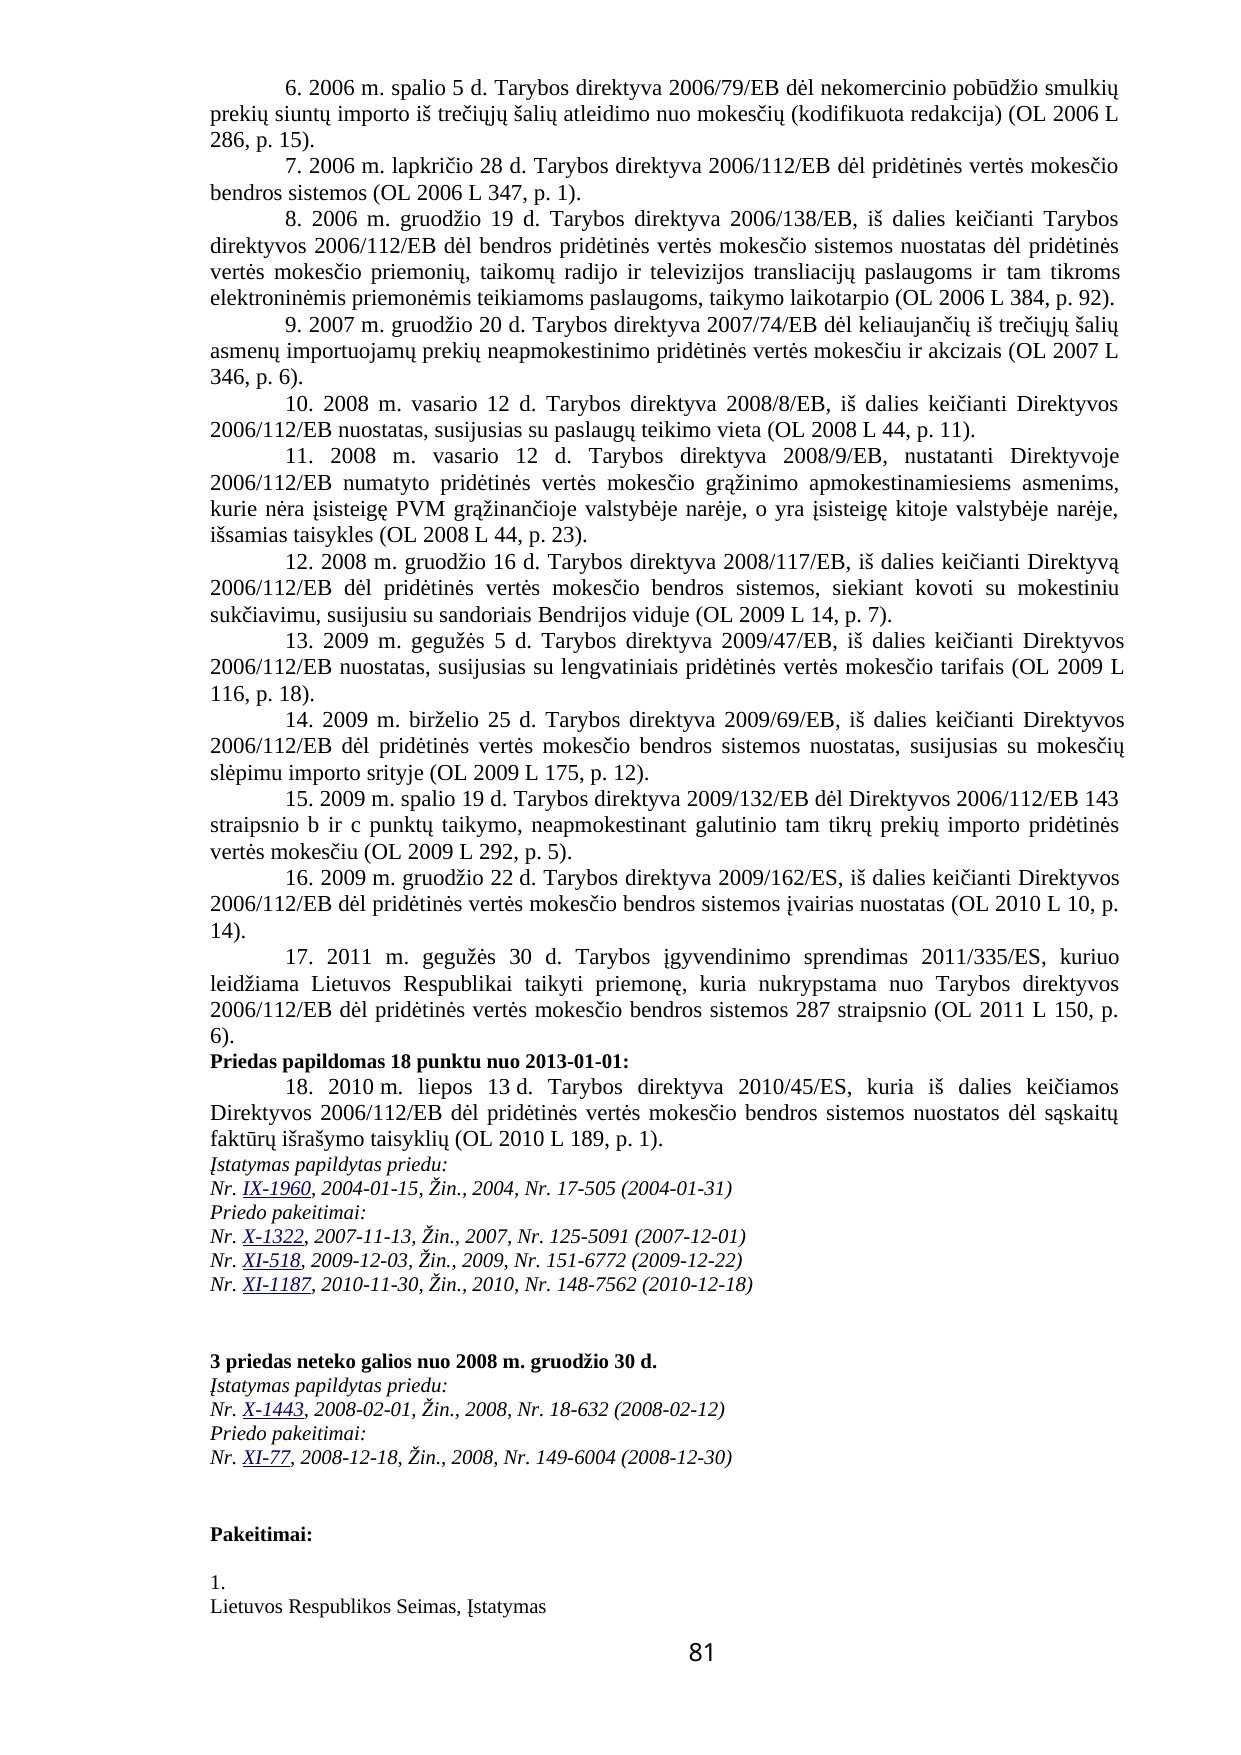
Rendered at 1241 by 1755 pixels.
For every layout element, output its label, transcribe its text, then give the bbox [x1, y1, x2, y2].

text Nr. XI-1187, 2010-11-30, Žin., 2010, Nr. 148-7562 (2010-12-18) [210, 1272, 1120, 1296]
text 15. 2009 m. spalio 19 d. Tarybos direktyva 2009/132/EB dėl Direktyvos 2006/112/EB 143 straipsnio b ir c punktų taikymo, neapmokestinant galutinio tam tikrų prekių importo pridėtinės vertės mokesčiu (OL 2009 L 292, p. 5). [210, 785, 1120, 864]
text Priedo pakeitimai: [210, 1200, 1120, 1224]
text 11. 2008 m. vasario 12 d. Tarybos direktyva 2008/9/EB, nustatanti Direktyvoje 2006/112/EB numatyto pridėtinės vertės mokesčio grąžinimo apmokestinamiesiems asmenims, kurie nėra įsisteigę PVM grąžinančioje valstybėje narėje, o yra įsisteigę kitoje valstybėje narėje, išsamias taisykles (OL 2008 L 44, p. 23). [210, 442, 1120, 548]
text Nr. X-1443, 2008-02-01, Žin., 2008, Nr. 18-632 (2008-02-12) [210, 1397, 1120, 1421]
text Įstatymas papildytas priedu: [210, 1373, 1120, 1397]
text 14. 2009 m. birželio 25 d. Tarybos direktyva 2009/69/EB, iš dalies keičianti Direktyvos 2006/112/EB dėl pridėtinės vertės mokesčio bendros sistemos nuostatas, susijusias su mokesčių slėpimu importo srityje (OL 2009 L 175, p. 12). [210, 706, 1126, 785]
text 9. 2007 m. gruodžio 20 d. Tarybos direktyva 2007/74/EB dėl keliaujančių iš trečiųjų šalių asmenų importuojamų prekių neapmokestinimo pridėtinės vertės mokesčiu ir akcizais (OL 2007 L 346, p. 6). [210, 311, 1120, 390]
text 7. 2006 m. lapkričio 28 d. Tarybos direktyva 2006/112/EB dėl pridėtinės vertės mokesčio bendros sistemos (OL 2006 L 347, p. 1). [210, 153, 1120, 205]
text 6. 2006 m. spalio 5 d. Tarybos direktyva 2006/79/EB dėl nekomercinio pobūdžio smulkių prekių siuntų importo iš trečiųjų šalių atleidimo nuo mokesčių (kodifikuota redakcija) (OL 2006 L 286, p. 15). [210, 73, 1120, 153]
text Pakeitimai: [210, 1522, 1120, 1546]
text Lietuvos Respublikos Seimas, Įstatymas [210, 1594, 1120, 1618]
text 3 priedas neteko galios nuo 2008 m. gruodžio 30 d. [210, 1349, 1120, 1373]
text Nr. X-1322, 2007-11-13, Žin., 2007, Nr. 125-5091 (2007-12-01) [210, 1224, 1120, 1248]
text 16. 2009 m. gruodžio 22 d. Tarybos direktyva 2009/162/ES, iš dalies keičianti Direktyvos 2006/112/EB dėl pridėtinės vertės mokesčio bendros sistemos įvairias nuostatas (OL 2010 L 10, p. 14). [210, 864, 1120, 943]
text 13. 2009 m. gegužės 5 d. Tarybos direktyva 2009/47/EB, iš dalies keičianti Direktyvos 2006/112/EB nuostatas, susijusias su lengvatiniais pridėtinės vertės mokesčio tarifais (OL 2009 L 116, p. 18). [210, 627, 1126, 706]
text 12. 2008 m. gruodžio 16 d. Tarybos direktyva 2008/117/EB, iš dalies keičianti Direktyvą 2006/112/EB dėl pridėtinės vertės mokesčio bendros sistemos, siekiant kovoti su mokestiniu sukčiavimu, susijusiu su sandoriais Bendrijos viduje (OL 2009 L 14, p. 7). [210, 548, 1120, 627]
text Nr. IX-1960, 2004-01-15, Žin., 2004, Nr. 17-505 (2004-01-31) [210, 1176, 1120, 1200]
text Įstatymas papildytas priedu: [210, 1152, 1120, 1176]
text 18. 2010 m. liepos 13 d. Tarybos direktyva 2010/45/ES, kuria iš dalies keičiamos Direktyvos 2006/112/EB dėl pridėtinės vertės mokesčio bendros sistemos nuostatos dėl sąskaitų faktūrų išrašymo taisyklių (OL 2010 L 189, p. 1). [210, 1073, 1120, 1152]
text Priedas papildomas 18 punktu nuo 2013-01-01: [210, 1049, 1120, 1073]
text 10. 2008 m. vasario 12 d. Tarybos direktyva 2008/8/EB, iš dalies keičianti Direktyvos 2006/112/EB nuostatas, susijusias su paslaugų teikimo vieta (OL 2008 L 44, p. 11). [210, 390, 1120, 442]
text 1. [210, 1570, 1120, 1594]
text Nr. XI-518, 2009-12-03, Žin., 2009, Nr. 151-6772 (2009-12-22) [210, 1248, 1120, 1272]
text Nr. XI-77, 2008-12-18, Žin., 2008, Nr. 149-6004 (2008-12-30) [210, 1445, 1120, 1469]
text 8. 2006 m. gruodžio 19 d. Tarybos direktyva 2006/138/EB, iš dalies keičianti Tarybos direktyvos 2006/112/EB dėl bendros pridėtinės vertės mokesčio sistemos nuostatas dėl pridėtinės vertės mokesčio priemonių, taikomų radijo ir televizijos transliacijų paslaugoms ir tam tikroms elektroninėmis priemonėmis teikiamoms paslaugoms, taikymo laikotarpio (OL 2006 L 384, p. 92). [210, 205, 1120, 311]
text Priedo pakeitimai: [210, 1421, 1120, 1445]
text 17. 2011 m. gegužės 30 d. Tarybos įgyvendinimo sprendimas 2011/335/ES, kuriuo leidžiama Lietuvos Respublikai taikyti priemonę, kuria nukrypstama nuo Tarybos direktyvos 2006/112/EB dėl pridėtinės vertės mokesčio bendros sistemos 287 straipsnio (OL 2011 L 150, p. 6). [210, 943, 1120, 1049]
